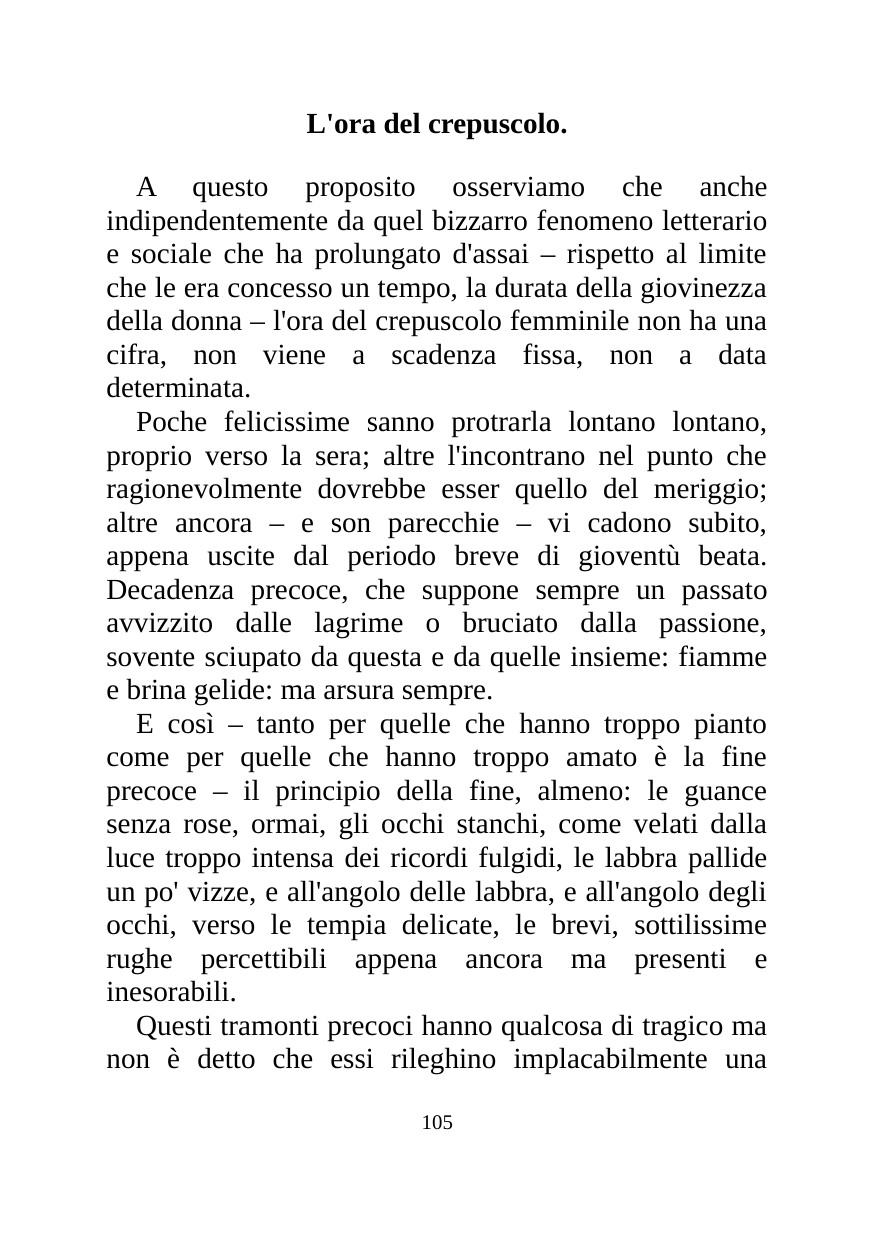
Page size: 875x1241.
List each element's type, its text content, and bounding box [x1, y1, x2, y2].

subtitle L'ora del crepuscolo. [106, 106, 768, 140]
text A questo proposito osserviamo che anche indipendentemente da quel bizzarro fenomeno letterario e sociale che ha prolungato d'assai – rispetto al limite che le era concesso un tempo, la durata della giovinezza della donna – l'ora del crepuscolo femminile non ha una cifra, non viene a scadenza fissa, non a data determinata. [106, 169, 768, 404]
text E così – tanto per quelle che hanno troppo pianto come per quelle che hanno troppo amato è la fine precoce – il principio della fine, almeno: le guance senza rose, ormai, gli occhi stanchi, come velati dalla luce troppo intensa dei ricordi fulgidi, le labbra pallide un po' vizze, e all'angolo delle labbra, e all'angolo degli occhi, verso le tempia delicate, le brevi, sottilissime rughe percettibili appena ancora ma presenti e inesorabili. [106, 706, 768, 1008]
text Questi tramonti precoci hanno qualcosa di tragico ma non è detto che essi rileghino implacabilmente una [106, 1008, 768, 1075]
text Poche felicissime sanno protrarla lontano lontano, proprio verso la sera; altre l'incontrano nel punto che ragionevolmente dovrebbe esser quello del meriggio; altre ancora – e son parecchie – vi cadono subito, appena uscite dal periodo breve di gioventù beata. Decadenza precoce, che suppone sempre un passato avvizzito dalle lagrime o bruciato dalla passione, sovente sciupato da questa e da quelle insieme: fiamme e brina gelide: ma arsura sempre. [106, 404, 768, 706]
